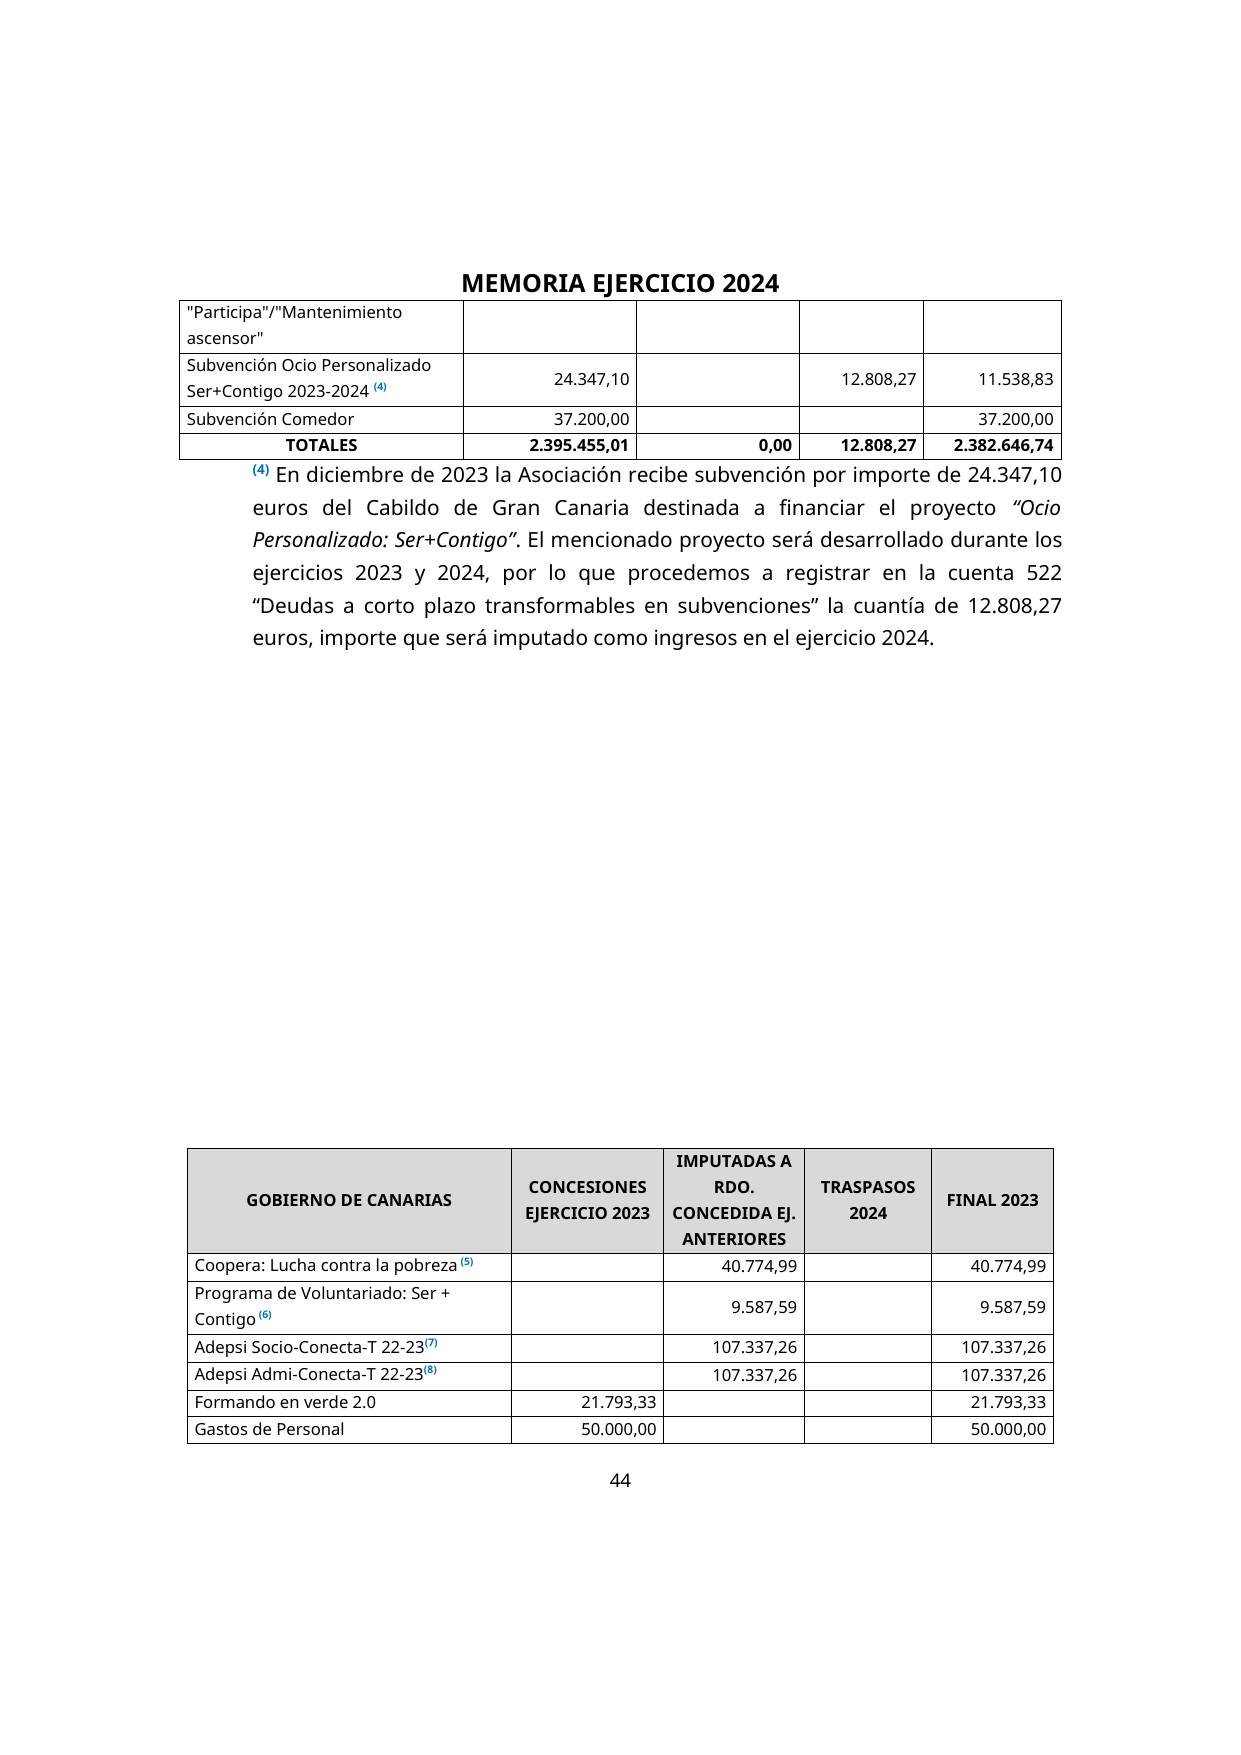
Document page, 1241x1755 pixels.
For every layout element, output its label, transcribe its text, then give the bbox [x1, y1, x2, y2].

table_cell 107.337,26 [664, 1335, 804, 1362]
table_cell Formando en verde 2.0 [188, 1391, 511, 1416]
table_cell 37.200,00 [924, 407, 1061, 433]
table_cell [805, 1282, 931, 1334]
table_cell Gastos de Personal [188, 1417, 511, 1443]
table_cell Coopera: Lucha contra la pobreza (5) [188, 1254, 511, 1281]
table_cell Adepsi Socio-Conecta-T 22-23(7) [188, 1335, 511, 1362]
table_cell 9.587,59 [664, 1282, 804, 1334]
table_cell 40.774,99 [932, 1254, 1053, 1281]
table_cell Adepsi Admi-Conecta-T 22-23(8) [188, 1363, 511, 1389]
table_header CONCESIONES EJERCICIO 2023 [512, 1149, 663, 1253]
table_cell [464, 301, 636, 352]
table_header GOBIERNO DE CANARIAS [188, 1149, 511, 1253]
table_cell 50.000,00 [512, 1417, 663, 1443]
table_cell 37.200,00 [464, 407, 636, 433]
table_cell 12.808,27 [800, 434, 923, 459]
table_cell 9.587,59 [932, 1282, 1053, 1334]
table_cell [800, 301, 923, 352]
table_cell [805, 1417, 931, 1443]
table_cell 107.337,26 [664, 1363, 804, 1389]
table_cell 21.793,33 [932, 1391, 1053, 1416]
table_cell 2.395.455,01 [464, 434, 636, 459]
table_header FINAL 2023 [932, 1149, 1053, 1253]
table_cell 40.774,99 [664, 1254, 804, 1281]
table_header IMPUTADAS A RDO. CONCEDIDA EJ. ANTERIORES [664, 1149, 804, 1253]
table_header TRASPASOS 2024 [805, 1149, 931, 1253]
table_cell 107.337,26 [932, 1363, 1053, 1389]
table_cell [664, 1391, 804, 1416]
table_cell [924, 301, 1061, 352]
table_cell 0,00 [637, 434, 799, 459]
table_cell [512, 1335, 663, 1362]
table_cell [805, 1254, 931, 1281]
table_cell [512, 1282, 663, 1334]
table_cell [805, 1335, 931, 1362]
table_cell [805, 1363, 931, 1389]
table_cell 11.538,83 [924, 354, 1061, 406]
table_cell Programa de Voluntariado: Ser + Contigo (6) [188, 1282, 511, 1334]
table_cell [512, 1363, 663, 1389]
table_cell 24.347,10 [464, 354, 636, 406]
table_cell 12.808,27 [800, 354, 923, 406]
table_cell 50.000,00 [932, 1417, 1053, 1443]
table_cell Subvención Ocio Personalizado Ser+Contigo 2023-2024 (4) [180, 354, 463, 406]
table_cell [637, 407, 799, 433]
table_cell Subvención Comedor [180, 407, 463, 433]
table_cell 21.793,33 [512, 1391, 663, 1416]
table_cell 107.337,26 [932, 1335, 1053, 1362]
table_cell [800, 407, 923, 433]
text (4) En diciembre de 2023 la Asociación recibe subvención por importe de 24.347,10 euros del Cabildo de Gran Canaria destinada a financiar el proyecto “Ocio Personalizado: Ser+Contigo”. El mencionado proyecto será desarrollado durante los ejercicios 2023 y 2024, por lo que procedemos a registrar en la cuenta 522 “Deudas a corto plazo transformables en subvenciones” la cuantía de 12.808,27 euros, importe que será imputado como ingresos en el ejercicio 2024. [252, 460, 1063, 652]
table_cell [637, 301, 799, 352]
table_cell [805, 1391, 931, 1416]
table_cell TOTALES [180, 434, 463, 459]
table_cell [664, 1417, 804, 1443]
table_cell 2.382.646,74 [924, 434, 1061, 459]
table_cell "Participa"/"Mantenimiento ascensor" [180, 301, 463, 352]
table_cell [637, 354, 799, 406]
table_cell [512, 1254, 663, 1281]
